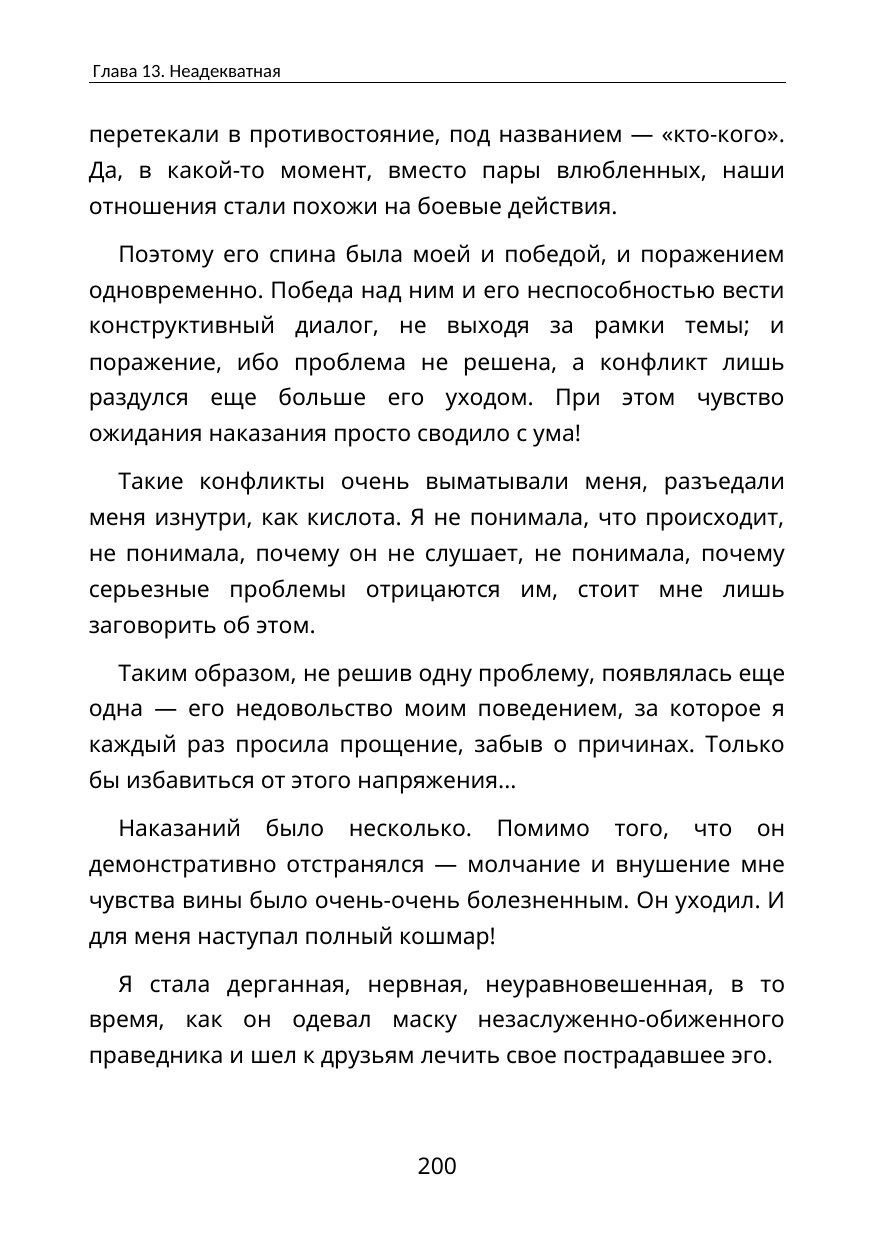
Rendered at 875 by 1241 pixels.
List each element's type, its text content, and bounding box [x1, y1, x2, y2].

text Я стала дерганная, нервная, неуравновешенная, в то время, как он одевал маску незаслуженно-обиженного праведника и шел к друзьям лечить свое пострадавшее эго. [88, 967, 786, 1071]
text перетекали в противостояние, под названием — «кто-кого». Да, в какой-то момент, вместо пары влюбленных, наши отношения стали похожи на боевые действия. [88, 118, 786, 221]
text Таким образом, не решив одну проблему, появлялась еще одна — его недовольство моим поведением, за которое я каждый раз просила прощение, забыв о причинах. Только бы избавиться от этого напряжения... [88, 656, 786, 796]
text Наказаний было несколько. Помимо того, что он демонстративно отстранялся — молчание и внушение мне чувства вины было очень-очень болезненным. Он уходил. И для меня наступал полный кошмар! [88, 812, 786, 951]
text Такие конфликты очень выматывали меня, разъедали меня изнутри, как кислота. Я не понимала, что происходит, не понимала, почему он не слушает, не понимала, почему серьезные проблемы отрицаются им, стоит мне лишь заговорить об этом. [88, 465, 786, 640]
text Поэтому его спина была моей и победой, и поражением одновременно. Победа над ним и его неспособностью вести конструктивный диалог, не выходя за рамки темы; и поражение, ибо проблема не решена, а конфликт лишь раздулся еще больше его уходом. При этом чувство ожидания наказания просто сводило с ума! [88, 238, 786, 448]
